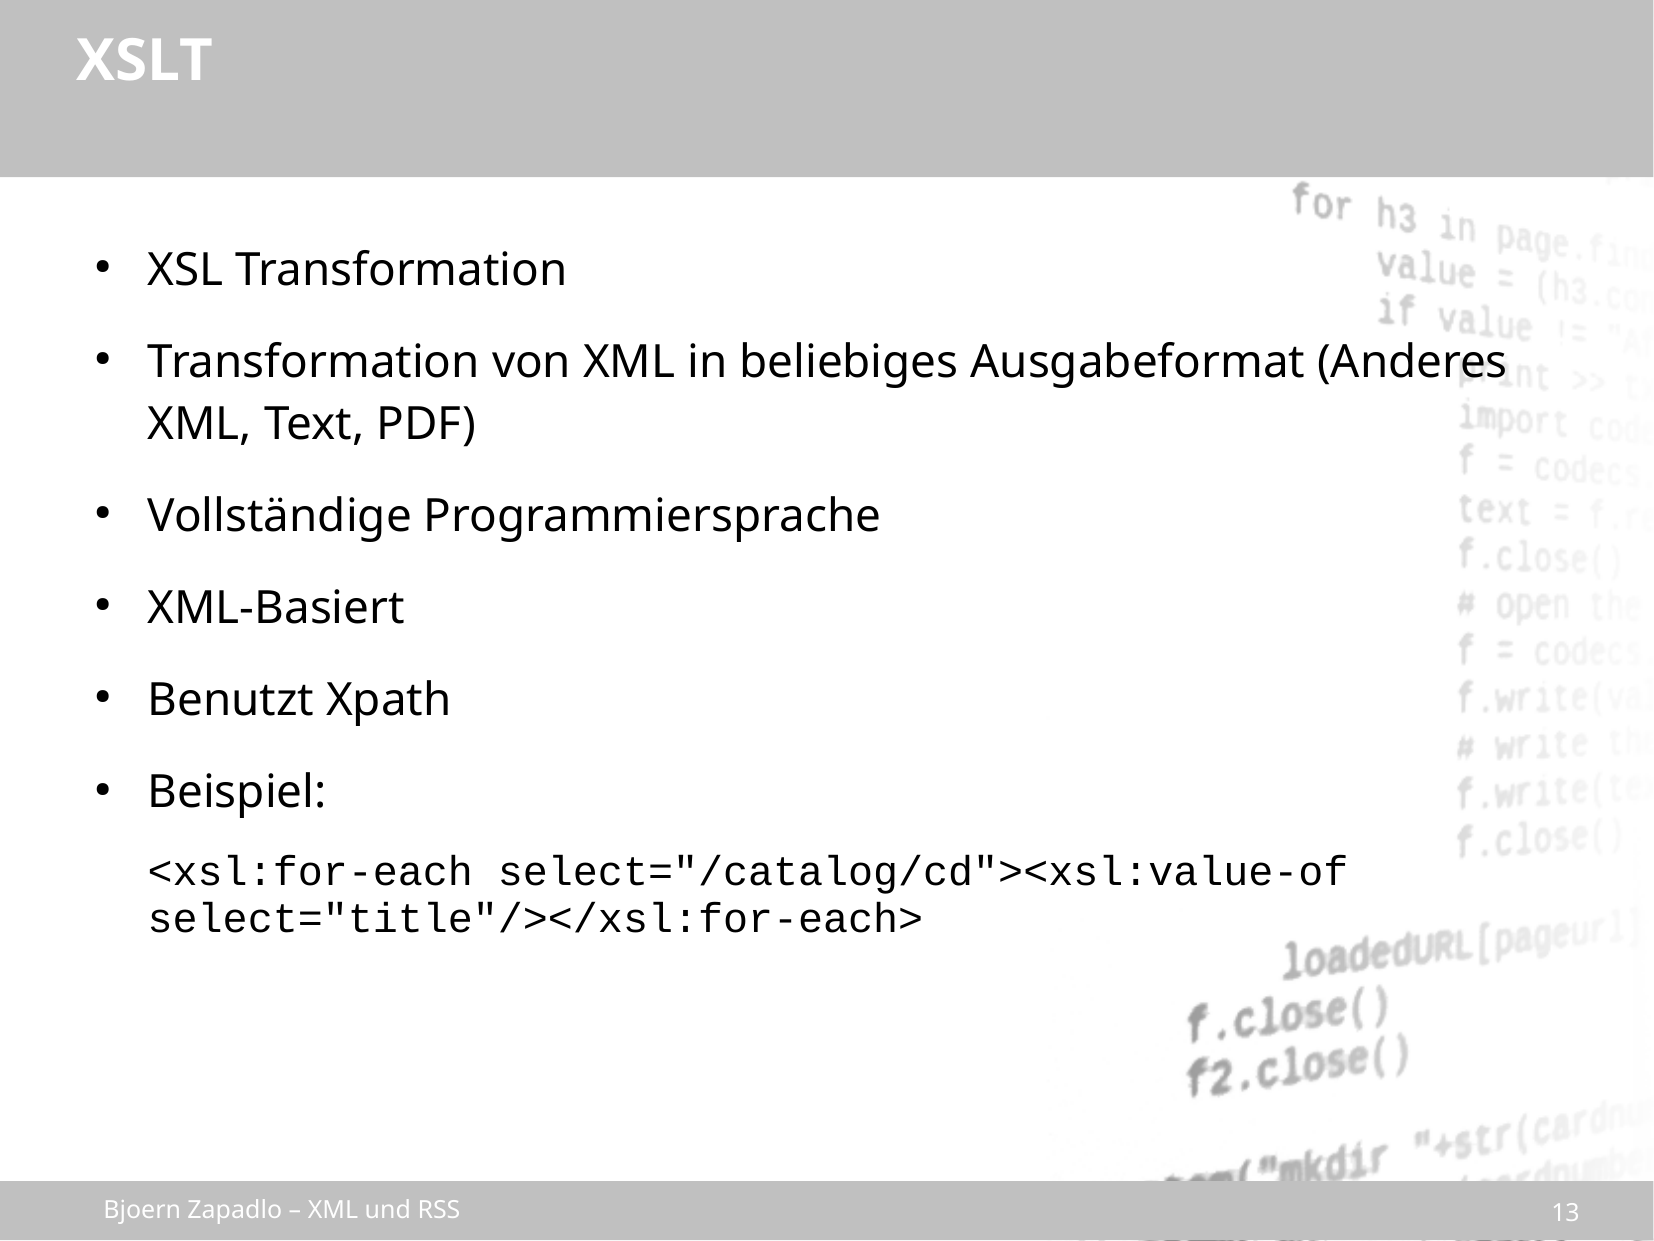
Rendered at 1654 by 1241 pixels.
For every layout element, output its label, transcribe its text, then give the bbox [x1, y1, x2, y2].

title XSLT [76, 17, 1565, 178]
list XSL Transformation Transformation von XML in beliebiges Ausgabeformat (Anderes XML, Text, PDF) Vollständige Programmiersprache XML-Basiert Benutzt Xpath Beispiel: <xsl:for-each select="/catalog/cd"><xsl:value-of select="title"/></xsl:for-each> [76, 236, 1566, 1041]
picture [0, 178, 1654, 1181]
